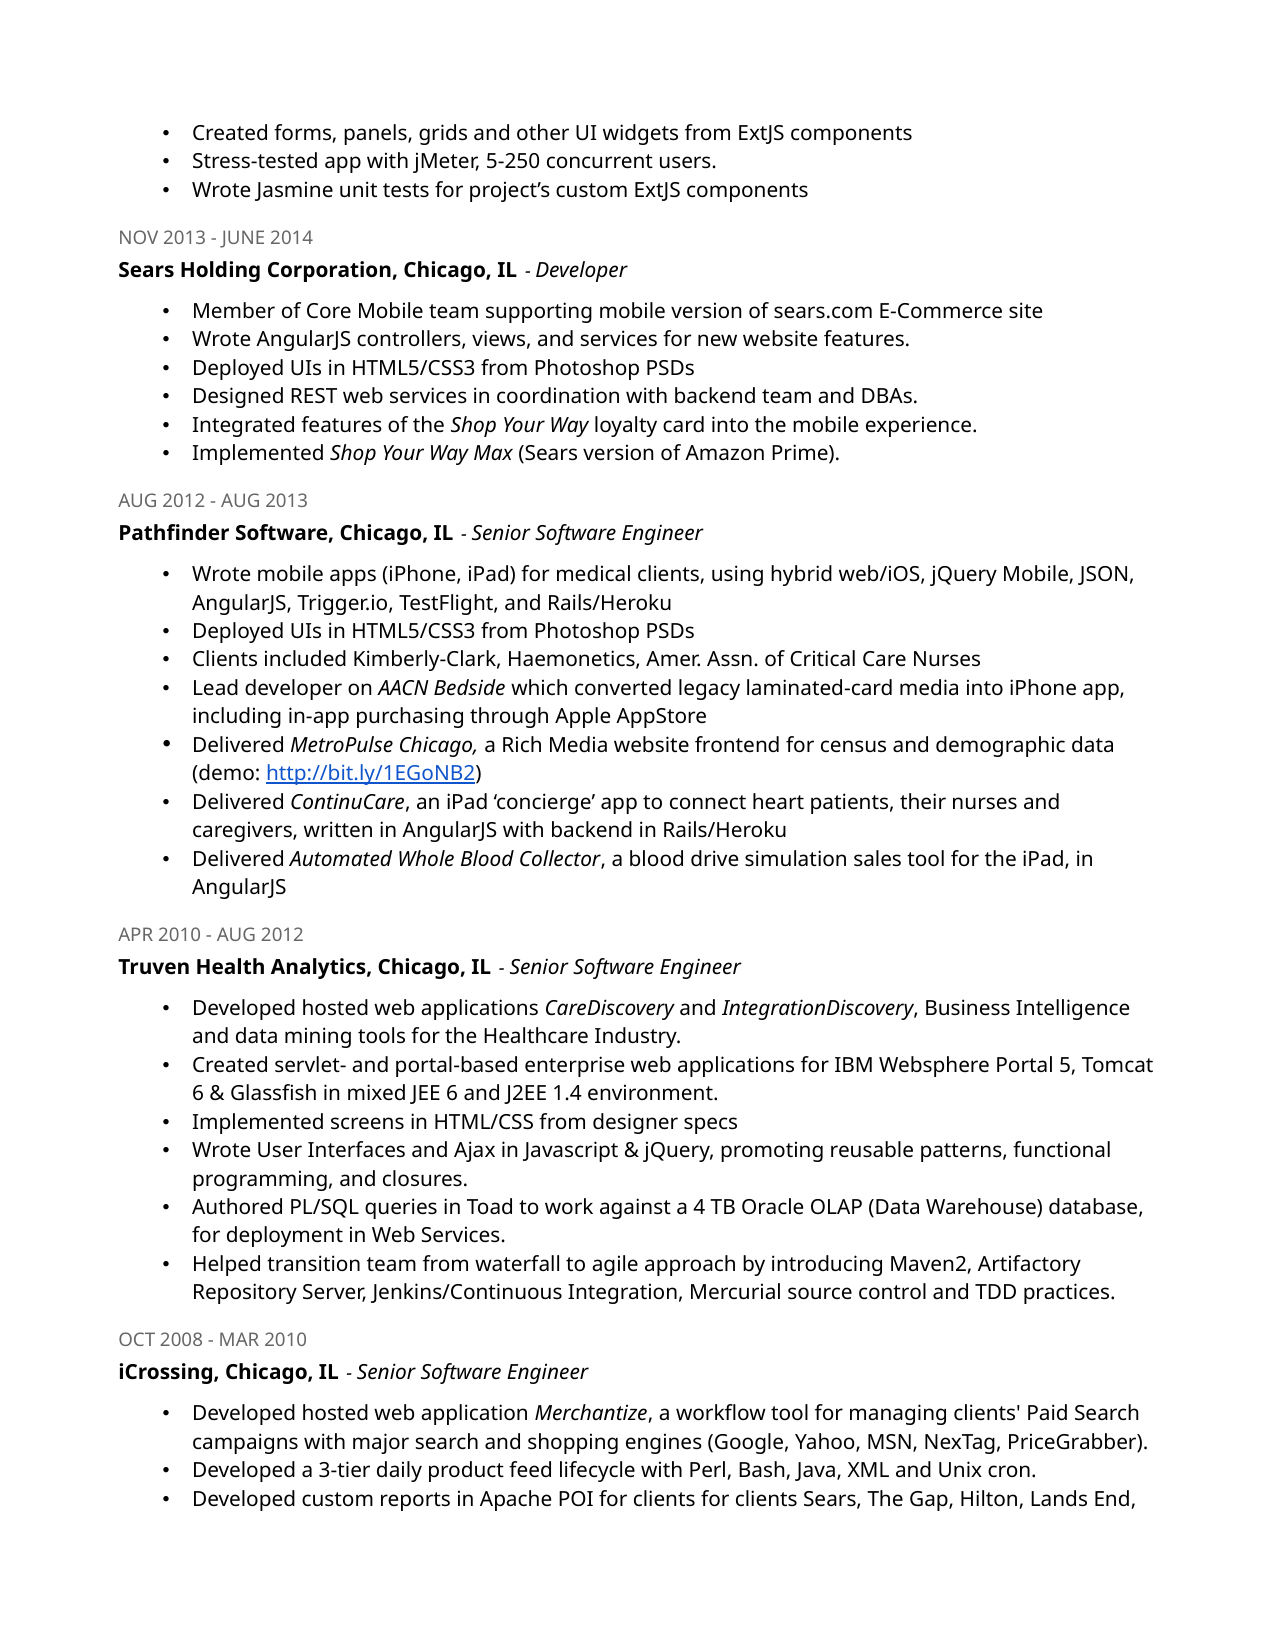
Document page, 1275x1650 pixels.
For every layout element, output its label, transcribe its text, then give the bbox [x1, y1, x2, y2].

list Designed REST web services in coordination with backend team and DBAs. [162, 381, 1157, 410]
subtitle NOV 2013 - JUNE 2014 [118, 224, 1157, 250]
list Stress-tested app with jMeter, 5-250 concurrent users. [162, 147, 1157, 175]
list Authored PL/SQL queries in Toad to work against a 4 TB Oracle OLAP (Data Warehouse) database, for deployment in Web Services. [162, 1192, 1157, 1249]
list Member of Core Mobile team supporting mobile version of sears.com E-Commerce site [162, 296, 1157, 324]
list Created servlet- and portal-based enterprise web applications for IBM Websphere Portal 5, Tomcat 6 & Glassfish in mixed JEE 6 and J2EE 1.4 environment. [162, 1050, 1157, 1107]
list Developed custom reports in Apache POI for clients for clients Sears, The Gap, Hilton, Lands End, [162, 1484, 1157, 1512]
list Clients included Kimberly-Clark, Haemonetics, Amer. Assn. of Critical Care Nurses [162, 644, 1157, 673]
list Delivered Automated Whole Blood Collector, a blood drive simulation sales tool for the iPad, in AngularJS [162, 844, 1157, 901]
list Wrote Jasmine unit tests for project’s custom ExtJS components [162, 175, 1157, 203]
list Wrote mobile apps (iPhone, iPad) for medical clients, using hybrid web/iOS, jQuery Mobile, JSON, AngularJS, Trigger.io, TestFlight, and Rails/Heroku [162, 559, 1157, 616]
subtitle Pathfinder Software, Chicago, IL - Senior Software Engineer [118, 513, 1157, 547]
subtitle Truven Health Analytics, Chicago, IL - Senior Software Engineer [118, 947, 1157, 980]
list Developed a 3-tier daily product feed lifecycle with Perl, Bash, Java, XML and Unix cron. [162, 1455, 1157, 1484]
subtitle iCrossing, Chicago, IL - Senior Software Engineer [118, 1352, 1157, 1386]
list Delivered MetroPulse Chicago, a Rich Media website frontend for census and demographic data (demo: http://bit.ly/1EGoNB2) [162, 730, 1157, 787]
list Implemented screens in HTML/CSS from designer specs [162, 1107, 1157, 1135]
list Wrote AngularJS controllers, views, and services for new website features. [162, 324, 1157, 353]
list Delivered ContinuCare, an iPad ‘concierge’ app to connect heart patients, their nurses and caregivers, written in AngularJS with backend in Rails/Heroku [162, 787, 1157, 844]
list Created forms, panels, grids and other UI widgets from ExtJS components [162, 118, 1157, 147]
list Deployed UIs in HTML5/CSS3 from Photoshop PSDs [162, 353, 1157, 381]
list Implemented Shop Your Way Max (Sears version of Amazon Prime). [162, 438, 1157, 467]
list Developed hosted web application Merchantize, a workflow tool for managing clients' Paid Search campaigns with major search and shopping engines (Google, Yahoo, MSN, NexTag, PriceGrabber). [162, 1398, 1157, 1455]
subtitle AUG 2012 - AUG 2013 [118, 487, 1157, 513]
list Lead developer on AACN Bedside which converted legacy laminated-card media into iPhone app, including in-app purchasing through Apple AppStore [162, 673, 1157, 730]
list Integrated features of the Shop Your Way loyalty card into the mobile experience. [162, 410, 1157, 438]
list Developed hosted web applications CareDiscovery and IntegrationDiscovery, Business Intelligence and data mining tools for the Healthcare Industry. [162, 993, 1157, 1050]
subtitle Sears Holding Corporation, Chicago, IL - Developer [118, 250, 1157, 283]
list Deployed UIs in HTML5/CSS3 from Photoshop PSDs [162, 616, 1157, 644]
subtitle OCT 2008 - MAR 2010 [118, 1327, 1157, 1352]
subtitle APR 2010 - AUG 2012 [118, 921, 1157, 947]
list Helped transition team from waterfall to agile approach by introducing Maven2, Artifactory Repository Server, Jenkins/Continuous Integration, Mercurial source control and TDD practices. [162, 1249, 1157, 1306]
list Wrote User Interfaces and Ajax in Javascript & jQuery, promoting reusable patterns, functional programming, and closures. [162, 1135, 1157, 1192]
